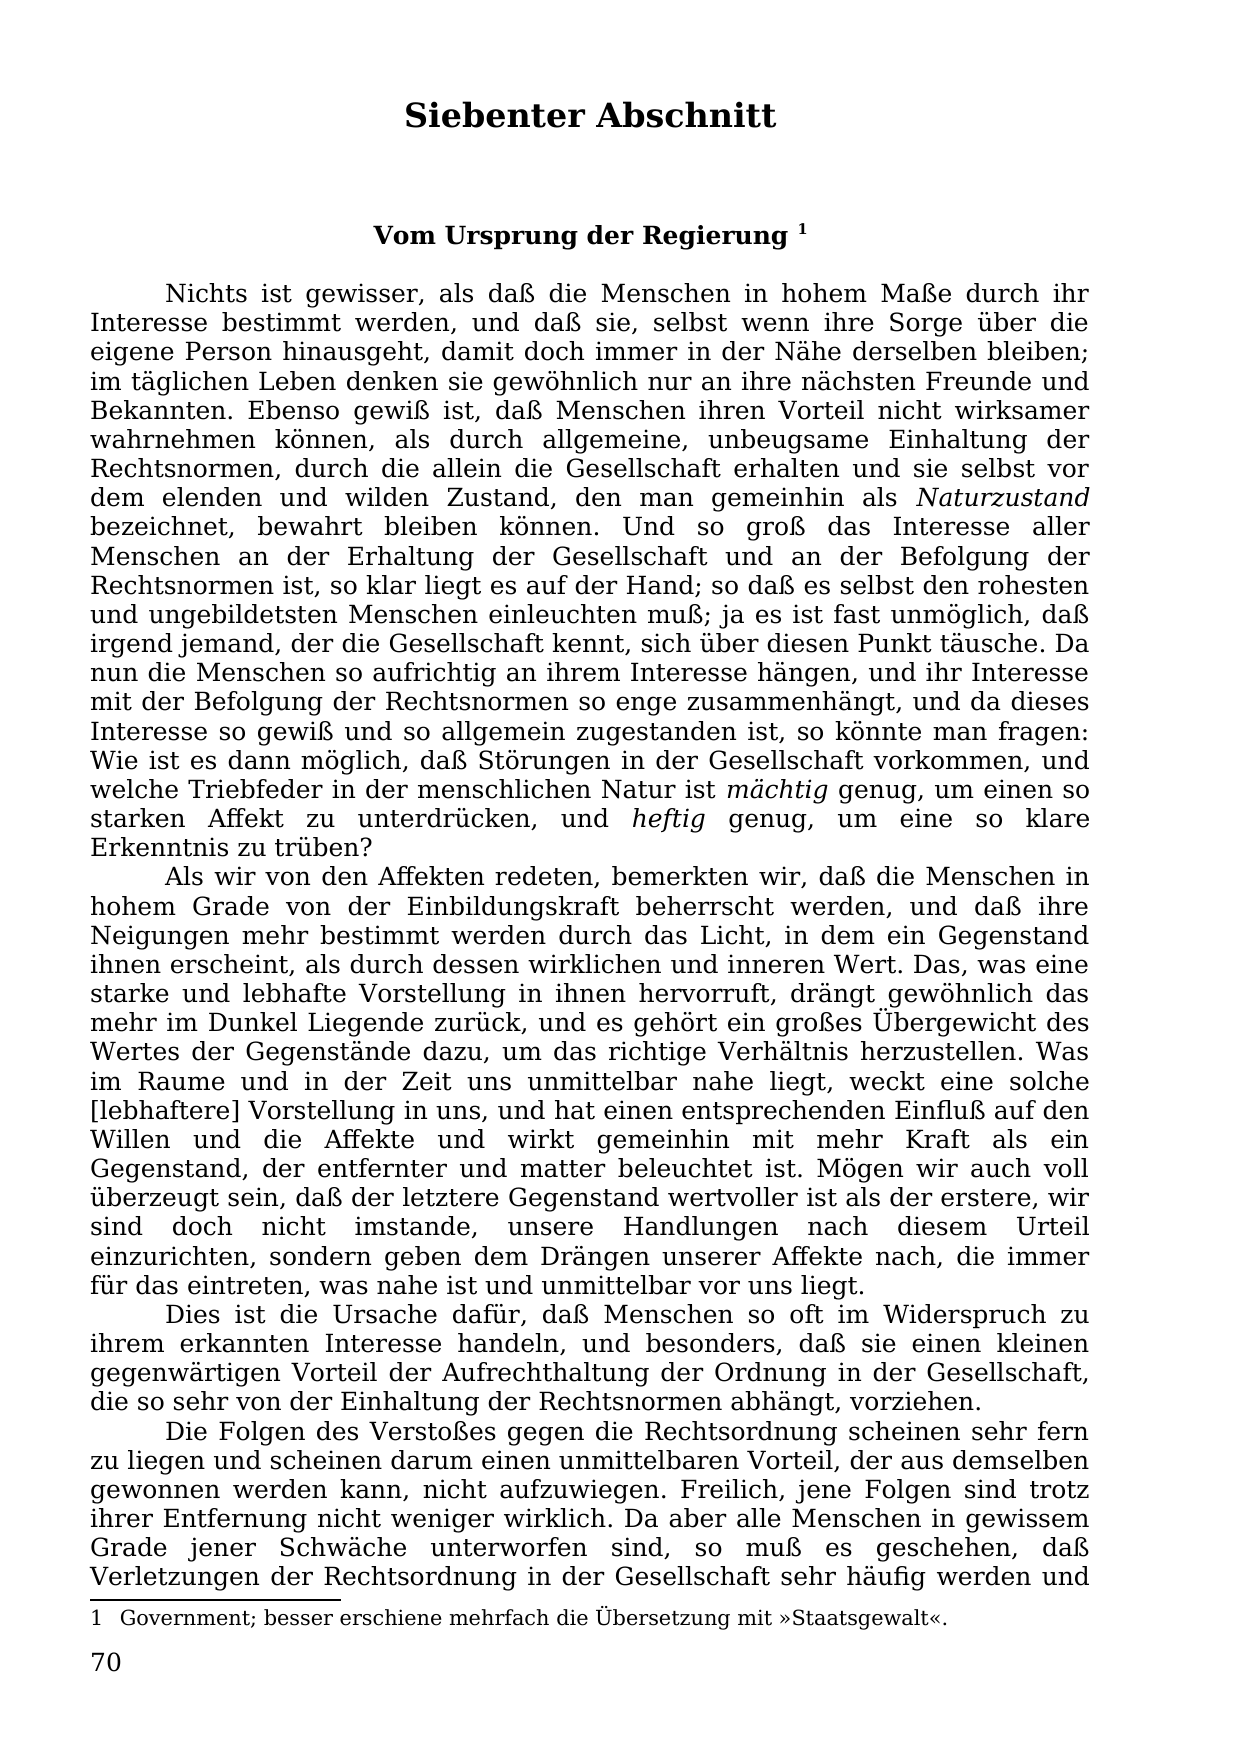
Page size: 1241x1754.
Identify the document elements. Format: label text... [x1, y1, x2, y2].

text Als wir von den Affekten redeten, bemerkten wir, daß die Menschen in hohem Grade von der Einbildungskraft beherrscht werden, und daß ihre Neigungen mehr bestimmt werden durch das Licht, in dem ein Gegenstand ihnen erscheint, als durch dessen wirklichen und inneren Wert. Das, was eine starke und lebhafte Vorstellung in ihnen hervorruft, drängt gewöhnlich das mehr im Dunkel Liegende zurück, und es gehört ein großes Übergewicht des Wertes der Gegenstände dazu, um das richtige Verhältnis herzustellen. Was im Raume und in der Zeit uns unmittelbar nahe liegt, weckt eine solche [lebhaftere] Vorstellung in uns, und hat einen entsprechenden Einfluß auf den Willen und die Affekte und wirkt gemeinhin mit mehr Kraft als ein Gegenstand, der entfernter und matter beleuchtet ist. Mögen wir auch voll überzeugt sein, daß der letztere Gegenstand wertvoller ist als der erstere, wir sind doch nicht imstande, unsere Handlungen nach diesem Urteil einzurichten, sondern geben dem Drängen unserer Affekte nach, die immer für das eintreten, was nahe ist und unmittelbar vor uns liegt. [90, 862, 1091, 1300]
text Government; besser erschiene mehrfach die Übersetzung mit »Staatsgewalt«. [90, 1606, 1091, 1631]
text Nichts ist gewisser, als daß die Menschen in hohem Maße durch ihr Interesse bestimmt werden, und daß sie, selbst wenn ihre Sorge über die eigene Person hinausgeht, damit doch immer in der Nähe derselben bleiben; im täglichen Leben denken sie gewöhnlich nur an ihre nächsten Freunde und Bekannten. Ebenso gewiß ist, daß Menschen ihren Vorteil nicht wirksamer wahrnehmen können, als durch allgemeine, unbeugsame Einhaltung der Rechtsnormen, durch die allein die Gesellschaft erhalten und sie selbst vor dem elenden und wilden Zustand, den man gemeinhin als Naturzustand bezeichnet, bewahrt bleiben können. Und so groß das Interesse aller Menschen an der Erhaltung der Gesellschaft und an der Befolgung der Rechtsnormen ist, so klar liegt es auf der Hand; so daß es selbst den rohesten und ungebildetsten Menschen einleuchten muß; ja es ist fast unmöglich, daß irgend jemand, der die Gesellschaft kennt, sich über diesen Punkt täusche. Da nun die Menschen so aufrichtig an ihrem Interesse hängen, und ihr Interesse mit der Befolgung der Rechtsnormen so enge zusammenhängt, und da dieses Interesse so gewiß und so allgemein zugestanden ist, so könnte man fragen: Wie ist es dann möglich, daß Störungen in der Gesellschaft vorkommen, und welche Triebfeder in der menschlichen Natur ist mächtig genug, um einen so starken Affekt zu unterdrücken, und heftig genug, um eine so klare Erkenntnis zu trüben? [90, 279, 1091, 862]
text Dies ist die Ursache dafür, daß Menschen so oft im Widerspruch zu ihrem erkannten Interesse handeln, und besonders, daß sie einen kleinen gegenwärtigen Vorteil der Aufrechthaltung der Ordnung in der Gesellschaft, die so sehr von der Einhaltung der Rechtsnormen abhängt, vorziehen. [90, 1300, 1091, 1417]
text Die Folgen des Verstoßes gegen die Rechtsordnung scheinen sehr fern zu liegen und scheinen darum einen unmittelbaren Vorteil, der aus demselben gewonnen werden kann, nicht aufzuwiegen. Freilich, jene Folgen sind trotz ihrer Entfernung nicht weniger wirklich. Da aber alle Menschen in gewissem Grade jener Schwäche unterworfen sind, so muß es geschehen, daß Verletzungen der Rechtsordnung in der Gesellschaft sehr häuﬁg werden und [90, 1417, 1091, 1592]
text Siebenter Abschnitt [90, 75, 1091, 135]
text Vom Ursprung der Regierung [90, 192, 1091, 250]
